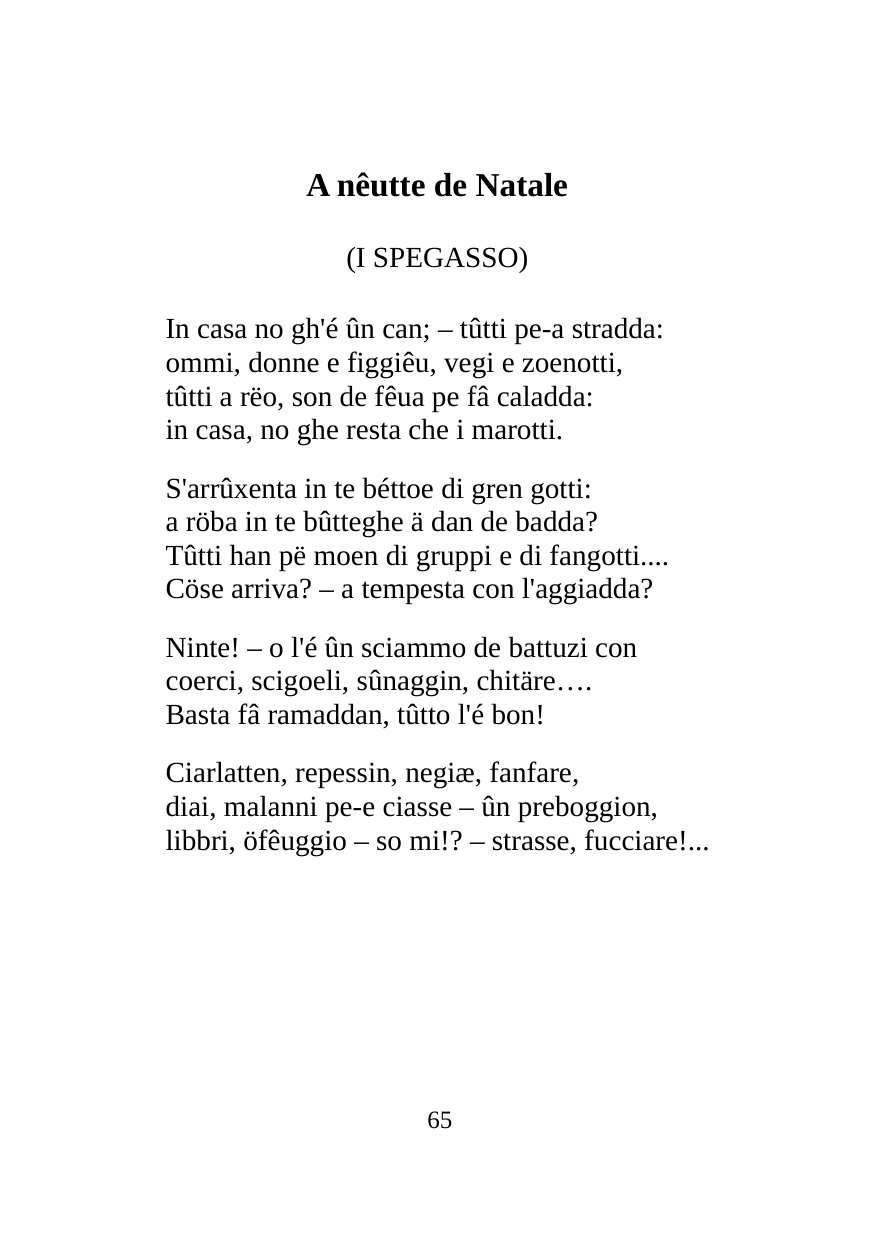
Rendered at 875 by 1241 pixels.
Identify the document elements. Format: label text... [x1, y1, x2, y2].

text S'arrûxenta in te béttoe di gren gotti: a röba in te bûtteghe ä dan de badda? Tûtti han pë moen di gruppi e di fangotti.... Cöse arriva? – a tempesta con l'aggiadda? [165, 471, 768, 605]
text In casa no gh'é ûn can; – tûtti pe-a stradda: ommi, donne e figgiêu, vegi e zoenotti, tûtti a rëo, son de fêua pe fâ caladda: in casa, no ghe resta che i marotti. [165, 312, 768, 446]
subtitle A nêutte de Natale [106, 165, 768, 203]
text Ninte! – o l'é ûn sciammo de battuzi con coerci, scigoeli, sûnaggin, chitäre…. Basta fâ ramaddan, tûtto l'é bon! [165, 630, 768, 731]
text Ciarlatten, repessin, negiæ, fanfare, diai, malanni pe-e ciasse – ûn preboggion, libbri, öfêuggio – so mi!? – strasse, fucciare!... [165, 756, 768, 856]
text (I SPEGASSO) [106, 241, 768, 274]
